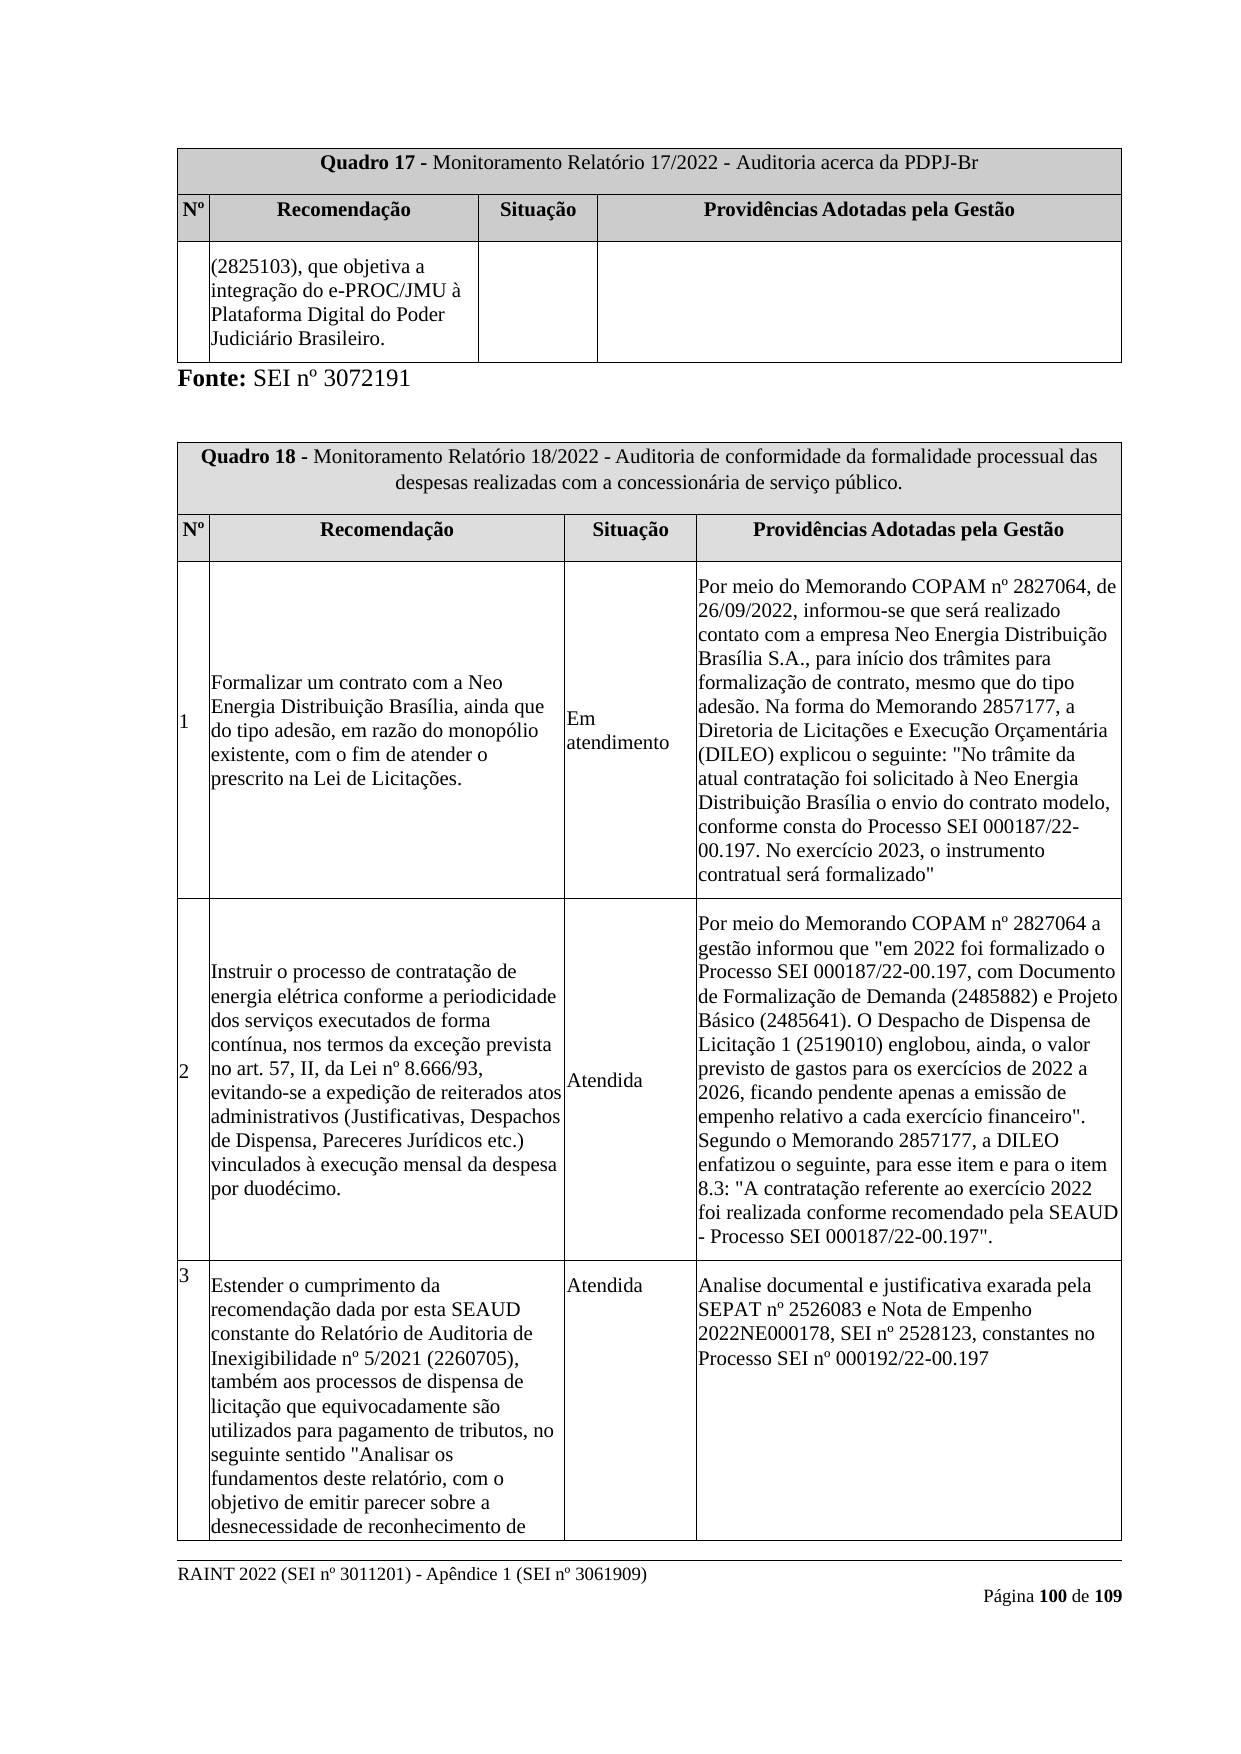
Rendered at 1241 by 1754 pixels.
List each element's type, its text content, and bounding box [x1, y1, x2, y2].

table_cell 2 [178, 899, 209, 1260]
table_cell Instruir o processo de contratação de energia elétrica conforme a periodicidade dos serviços executados de forma contínua, nos termos da exceção prevista no art. 57, II, da Lei nº 8.666/93, evitando-se a expedição de reiterados atos administrativos (Justificativas, Despachos de Dispensa, Pareceres Jurídicos etc.) vinculados à execução mensal da despesa por duodécimo. [210, 899, 564, 1260]
table_cell Nº [178, 195, 209, 241]
table_header Quadro 17 - Monitoramento Relatório 17/2022 - Auditoria acerca da PDPJ-Br [178, 149, 1121, 194]
table_cell Em atendimento [565, 562, 696, 898]
table_cell Por meio do Memorando COPAM nº 2827064, de 26/09/2022, informou-se que será realizado contato com a empresa Neo Energia Distribuição Brasília S.A., para início dos trâmites para formalização de contrato, mesmo que do tipo adesão. Na forma do Memorando 2857177, a Diretoria de Licitações e Execução Orçamentária (DILEO) explicou o seguinte: "No trâmite da atual contratação foi solicitado à Neo Energia Distribuição Brasília o envio do contrato modelo, conforme consta do Processo SEI 000187/22-00.197. No exercício 2023, o instrumento contratual será formalizado" [697, 562, 1121, 898]
table_cell Por meio do Memorando COPAM nº 2827064 a gestão informou que "em 2022 foi formalizado o Processo SEI 000187/22-00.197, com Documento de Formalização de Demanda (2485882) e Projeto Básico (2485641). O Despacho de Dispensa de Licitação 1 (2519010) englobou, ainda, o valor previsto de gastos para os exercícios de 2022 a 2026, ficando pendente apenas a emissão de empenho relativo a cada exercício financeiro". Segundo o Memorando 2857177, a DILEO enfatizou o seguinte, para esse item e para o item 8.3: "A contratação referente ao exercício 2022 foi realizada conforme recomendado pela SEAUD - Processo SEI 000187/22-00.197". [697, 899, 1121, 1260]
table_cell Estender o cumprimento da recomendação dada por esta SEAUD constante do Relatório de Auditoria de Inexigibilidade nº 5/2021 (2260705), também aos processos de dispensa de licitação que equivocadamente são utilizados para pagamento de tributos, no seguinte sentido "Analisar os fundamentos deste relatório, com o objetivo de emitir parecer sobre a desnecessidade de reconhecimento de [210, 1261, 564, 1539]
table_cell (2825103), que objetiva a integração do e-PROC/JMU à Plataforma Digital do Poder Judiciário Brasileiro. [210, 242, 478, 362]
table_cell Situação [479, 195, 597, 241]
table_cell Atendida [565, 1261, 696, 1539]
table_cell Situação [565, 515, 696, 561]
table_cell Recomendação [210, 195, 478, 241]
table_cell Analise documental e justificativa exarada pela SEPAT nº 2526083 e Nota de Empenho 2022NE000178, SEI nº 2528123, constantes no Processo SEI nº 000192/22-00.197 [697, 1261, 1121, 1539]
table_cell Atendida [565, 899, 696, 1260]
table_cell Providências Adotadas pela Gestão [598, 195, 1121, 241]
table_cell Nº [178, 515, 209, 561]
table_cell [479, 242, 597, 362]
table_header Quadro 18 - Monitoramento Relatório 18/2022 - Auditoria de conformidade da formalidade processual das despesas realizadas com a concessionária de serviço público. [178, 443, 1121, 514]
table_cell Recomendação [210, 515, 564, 561]
table_cell 1 [178, 562, 209, 898]
text Fonte: SEI nº 3072191 [177, 363, 1122, 392]
table_cell Formalizar um contrato com a Neo Energia Distribuição Brasília, ainda que do tipo adesão, em razão do monopólio existente, com o fim de atender o prescrito na Lei de Licitações. [210, 562, 564, 898]
table_cell [598, 242, 1121, 362]
table_cell Providências Adotadas pela Gestão [697, 515, 1121, 561]
table_cell 3 [178, 1261, 209, 1539]
table_cell [178, 242, 209, 362]
